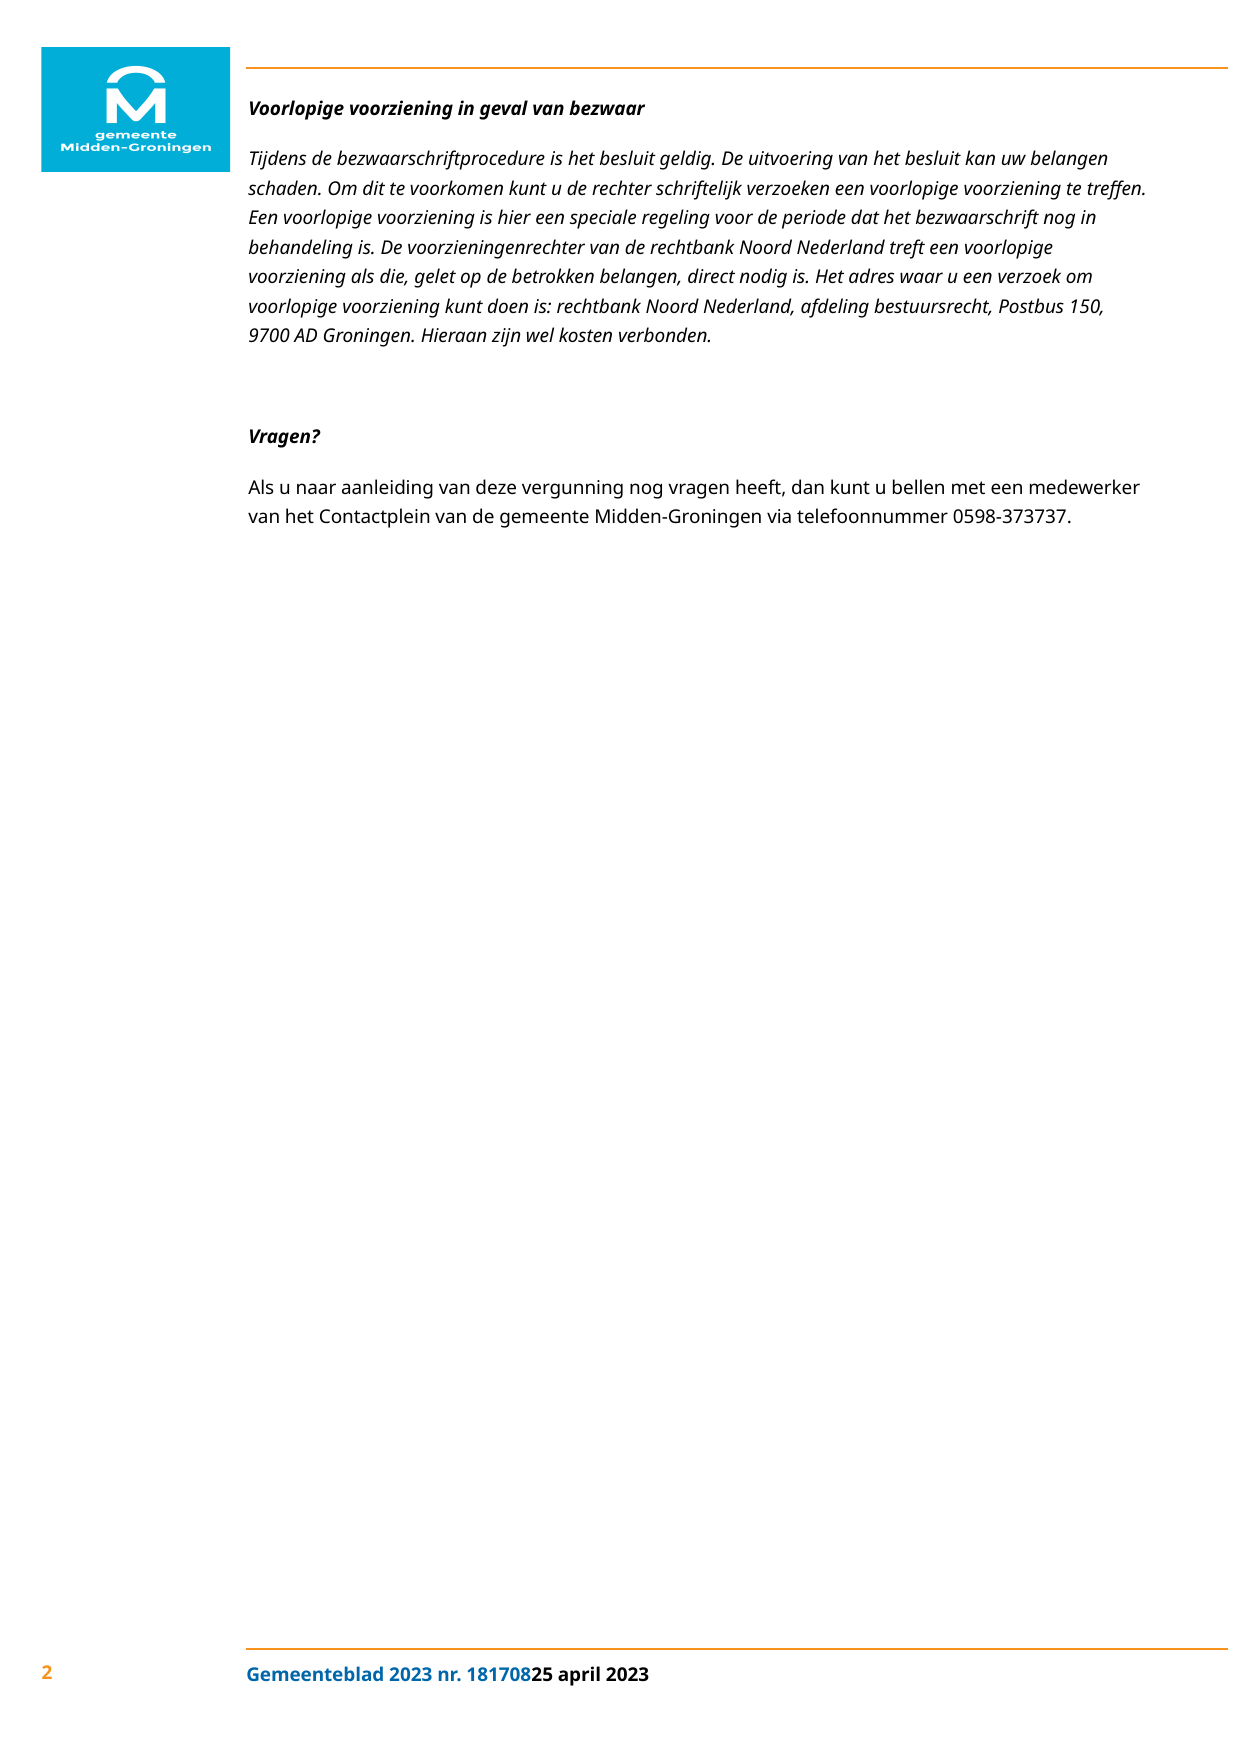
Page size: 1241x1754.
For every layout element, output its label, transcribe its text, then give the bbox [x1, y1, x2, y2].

text Tijdens de bezwaarschriftprocedure is het besluit geldig. De uitvoering van het besluit kan uw belangen schaden. Om dit te voorkomen kunt u de rechter schriftelijk verzoeken een voorlopige voorziening te treffen. Een voorlopige voorziening is hier een speciale regeling voor de periode dat het bezwaarschrift nog in behandeling is. De voorzieningenrechter van de rechtbank Noord Nederland treft een voorlopige voorziening als die, gelet op de betrokken belangen, direct nodig is. Het adres waar u een verzoek om voorlopige voorziening kunt doen is: rechtbank Noord Nederland, afdeling bestuursrecht, Postbus 150, 9700 AD Groningen. Hieraan zijn wel kosten verbonden. [248, 145, 1152, 348]
text Voorlopige voorziening in geval van bezwaar [248, 95, 1152, 121]
picture [108, 66, 164, 82]
text Als u naar aanleiding van deze vergunning nog vragen heeft, dan kunt u bellen met een medewerker van het Contactplein van de gemeente Midden-Groningen via telefoonnummer 0598-373737. [248, 474, 1152, 529]
picture [107, 89, 165, 122]
picture [184, 146, 190, 153]
text Vragen? [248, 423, 1152, 449]
